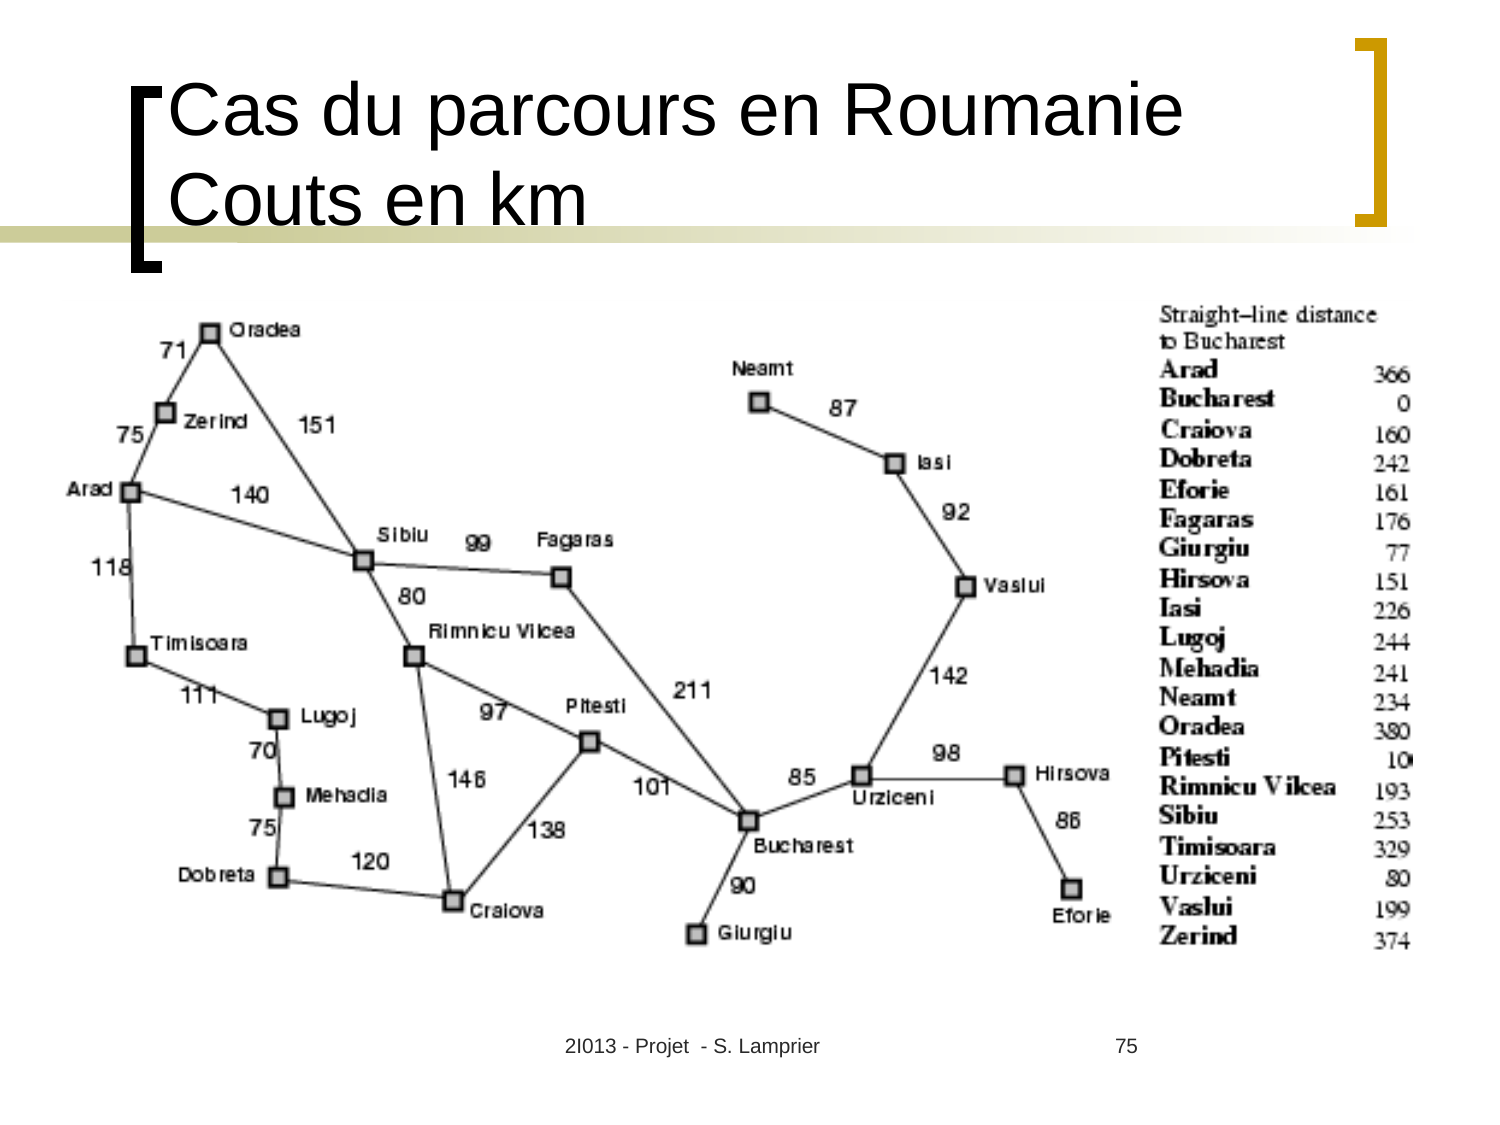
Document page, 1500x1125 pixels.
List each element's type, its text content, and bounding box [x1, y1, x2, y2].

picture [62, 299, 1413, 962]
slide_number [1100, 1025, 1413, 1100]
title Cas du parcours en Roumanie Couts en km [152, 15, 1328, 248]
footer 2I013 - Projet - S. Lamprier [549, 1025, 1025, 1100]
